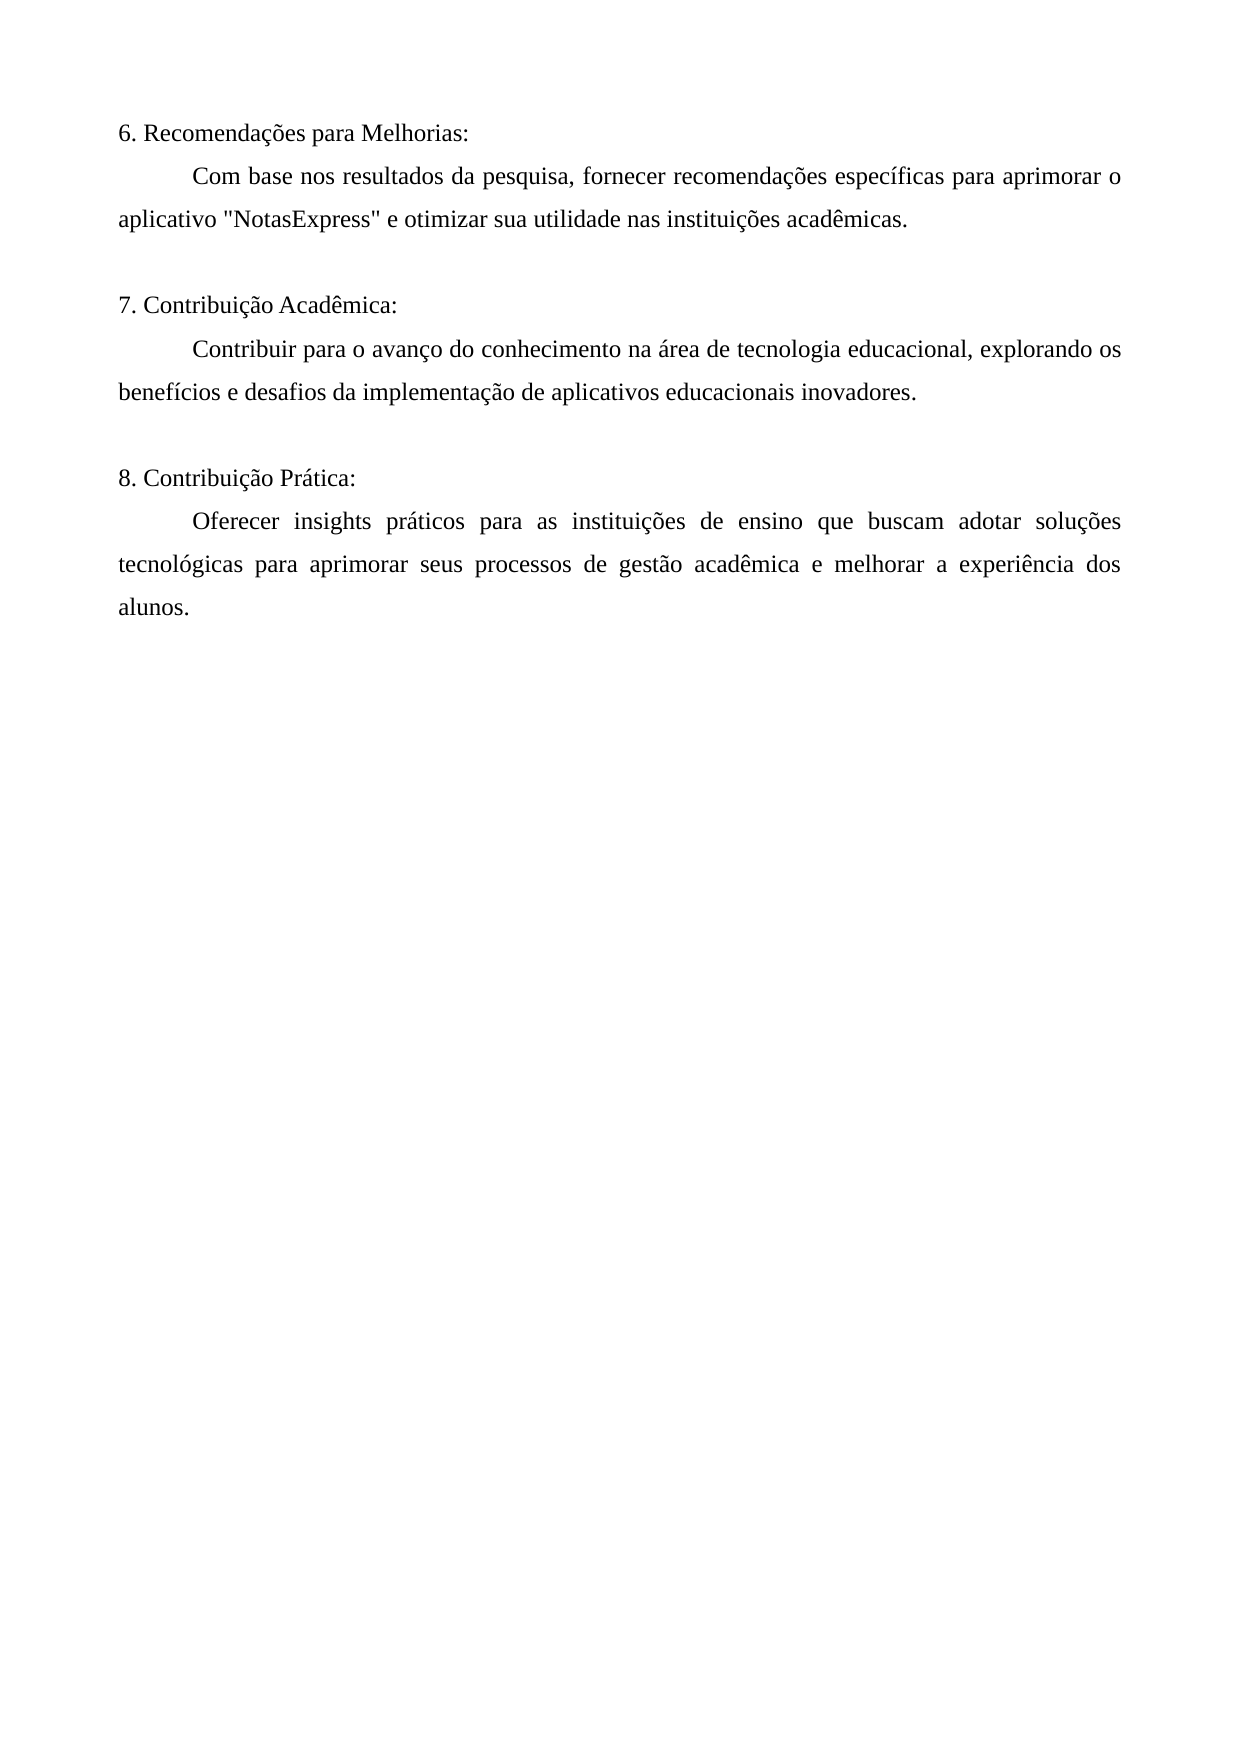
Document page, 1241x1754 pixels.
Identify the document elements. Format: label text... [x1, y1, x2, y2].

text 8. Contribuição Prática: [118, 463, 1122, 492]
text 7. Contribuição Acadêmica: [118, 291, 1122, 319]
text Oferecer insights práticos para as instituições de ensino que buscam adotar soluções tecnológicas para aprimorar seus processos de gestão acadêmica e melhorar a experiência dos alunos. [118, 506, 1122, 621]
text 6. Recomendações para Melhorias: [118, 118, 1122, 147]
text Contribuir para o avanço do conhecimento na área de tecnologia educacional, explorando os benefícios e desafios da implementação de aplicativos educacionais inovadores. [118, 334, 1122, 406]
text Com base nos resultados da pesquisa, fornecer recomendações específicas para aprimorar o aplicativo "NotasExpress" e otimizar sua utilidade nas instituições acadêmicas. [118, 161, 1122, 233]
